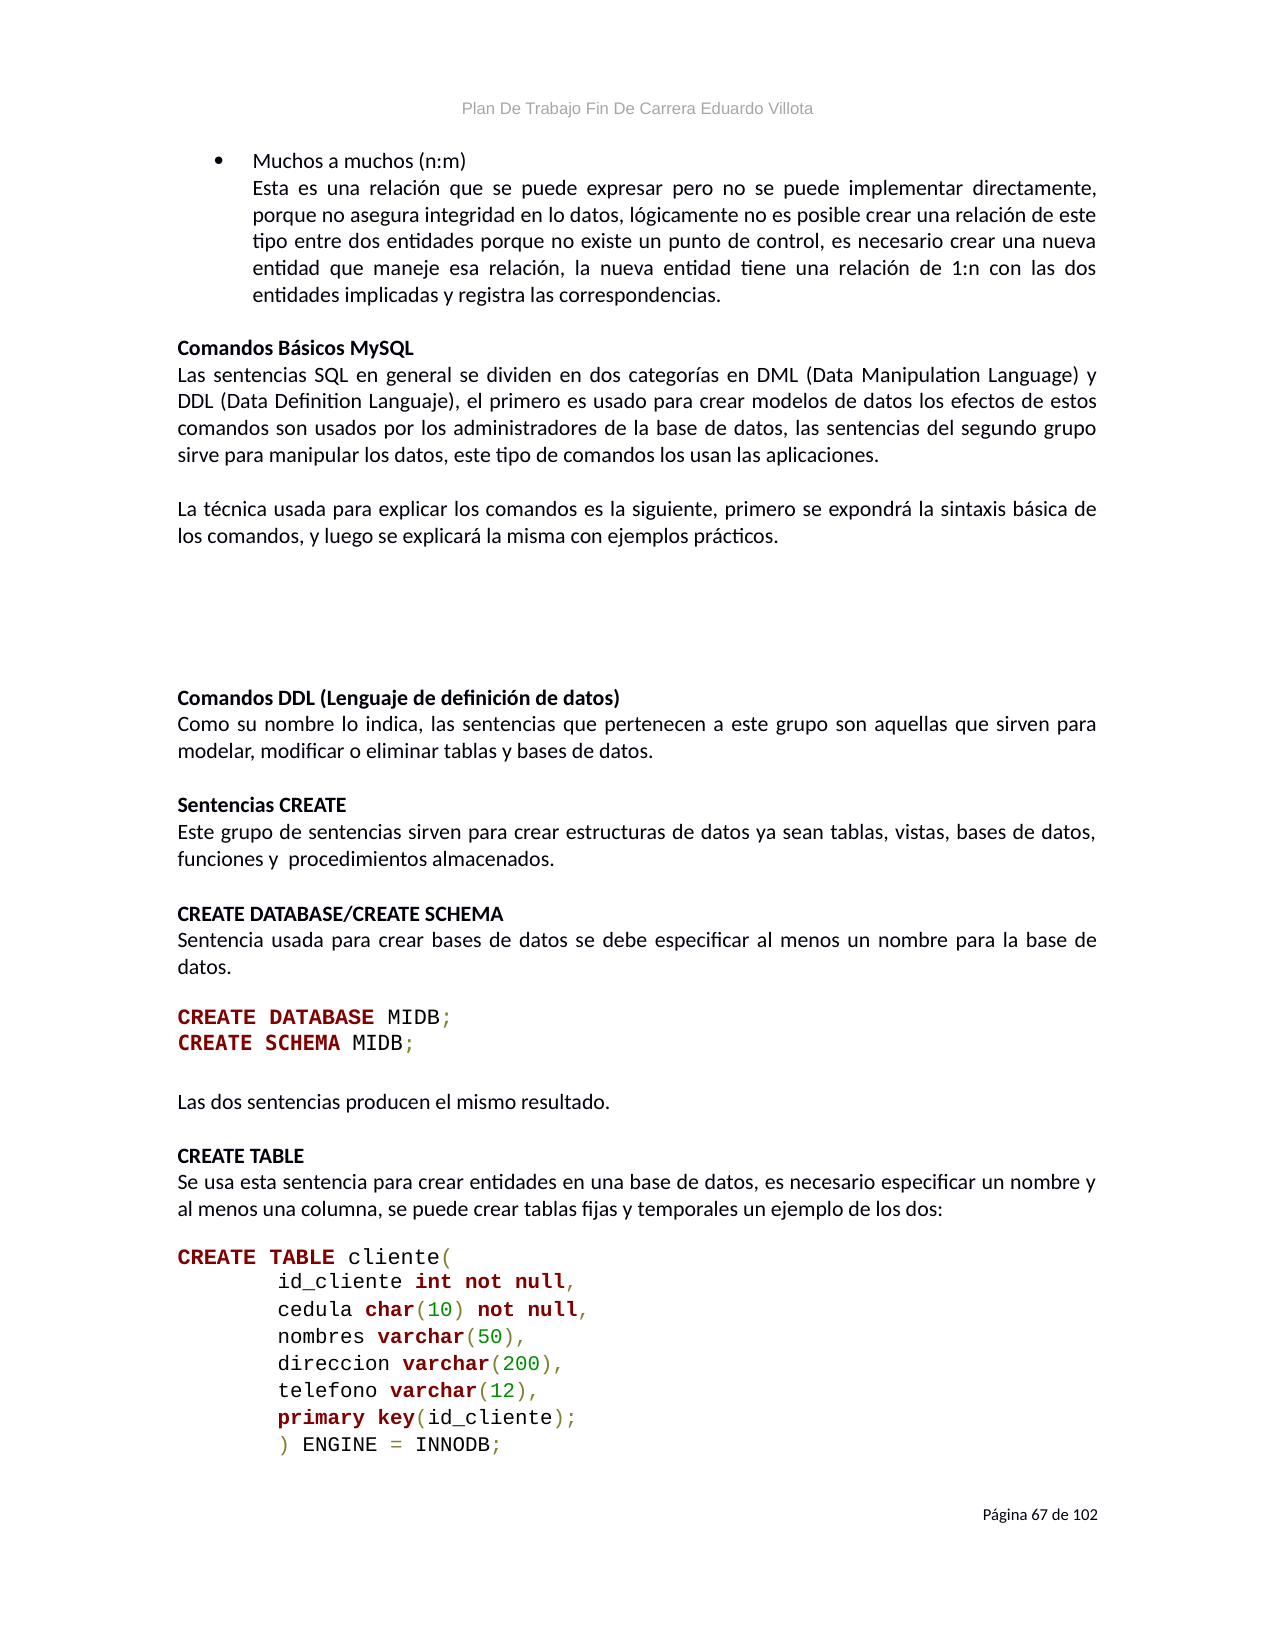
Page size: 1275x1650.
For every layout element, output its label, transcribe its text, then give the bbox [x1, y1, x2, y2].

text Comandos Básicos MySQL [177, 334, 1098, 361]
text Como su nombre lo indica, las sentencias que pertenecen a este grupo son aquellas que sirven para modelar, modificar o eliminar tablas y bases de datos. [177, 710, 1098, 764]
list Muchos a muchos (n:m) [215, 148, 1098, 174]
text CREATE TABLE [177, 1142, 1098, 1168]
text nombres varchar(50), [177, 1326, 1098, 1349]
text Las dos sentencias producen el mismo resultado. [177, 1088, 1098, 1115]
text direccion varchar(200), [177, 1353, 1098, 1377]
text Las sentencias SQL en general se dividen en dos categorías en DML (Data Manipulation Language) y DDL (Data Definition Languaje), el primero es usado para crear modelos de datos los efectos de estos comandos son usados por los administradores de la base de datos, las sentencias del segundo grupo sirve para manipular los datos, este tipo de comandos los usan las aplicaciones. [177, 361, 1098, 468]
text ) ENGINE = INNODB; [177, 1434, 1098, 1458]
text Comandos DDL (Lenguaje de definición de datos) [177, 684, 1098, 710]
text CREATE TABLE cliente( [177, 1247, 1098, 1271]
text La técnica usada para explicar los comandos es la siguiente, primero se expondrá la sintaxis básica de los comandos, y luego se explicará la misma con ejemplos prácticos. [177, 496, 1098, 549]
text Sentencias CREATE [177, 792, 1098, 818]
text cedula char(10) not null, [177, 1298, 1098, 1322]
text id_cliente int not null, [177, 1271, 1098, 1295]
text CREATE SCHEMA MIDB; [177, 1031, 1098, 1055]
list Esta es una relación que se puede expresar pero no se puede implementar directamente, porque no asegura integridad en lo datos, lógicamente no es posible crear una relación de este tipo entre dos entidades porque no existe un punto de control, es necesario crear una nueva entidad que maneje esa relación, la nueva entidad tiene una relación de 1:n con las dos entidades implicadas y registra las correspondencias. [252, 174, 1098, 308]
text CREATE DATABASE MIDB; [177, 1006, 1098, 1031]
text telefono varchar(12), [177, 1380, 1098, 1404]
text CREATE DATABASE/CREATE SCHEMA [177, 900, 1098, 926]
text Se usa esta sentencia para crear entidades en una base de datos, es necesario especificar un nombre y al menos una columna, se puede crear tablas fijas y temporales un ejemplo de los dos: [177, 1168, 1098, 1222]
text primary key(id_cliente); [177, 1407, 1098, 1431]
text Este grupo de sentencias sirven para crear estructuras de datos ya sean tablas, vistas, bases de datos, funciones y procedimientos almacenados. [177, 818, 1098, 872]
text Sentencia usada para crear bases de datos se debe especificar al menos un nombre para la base de datos. [177, 926, 1098, 980]
